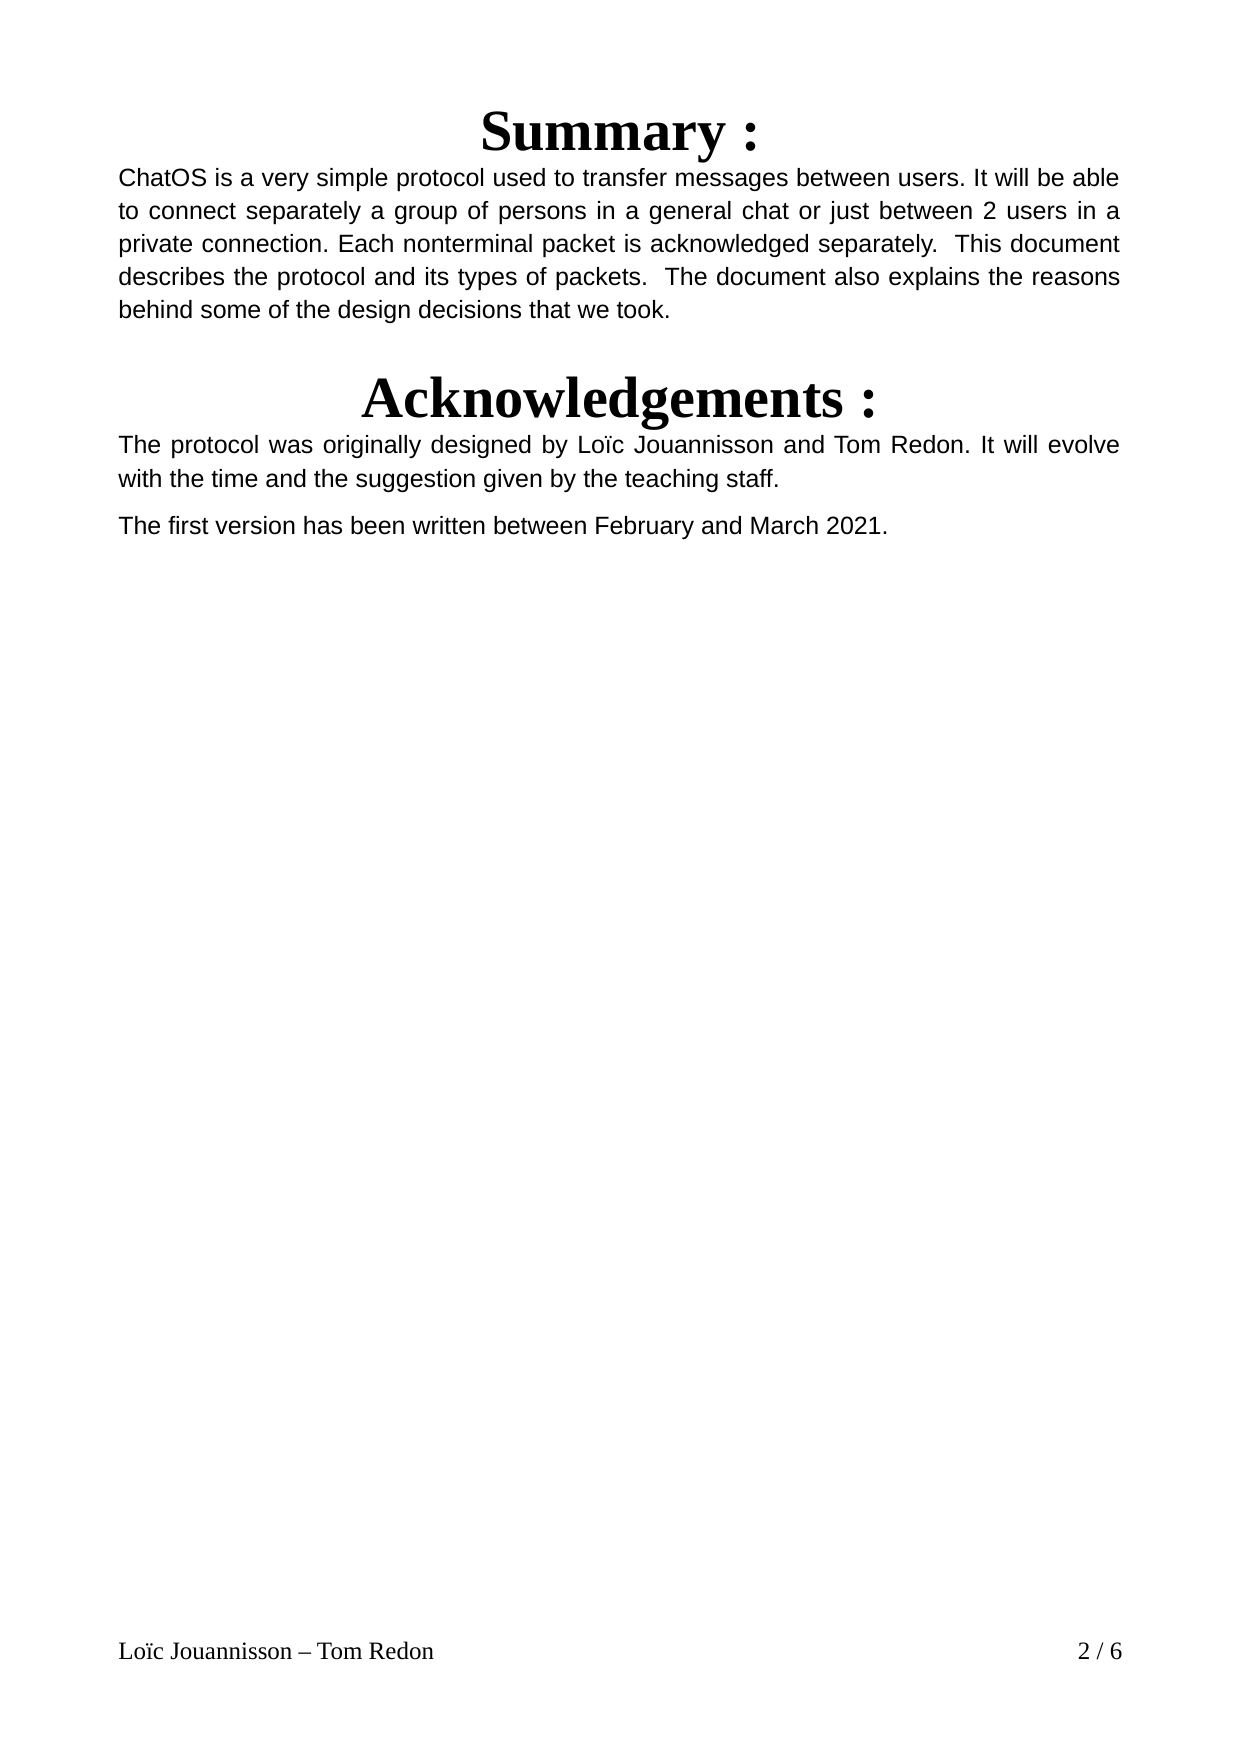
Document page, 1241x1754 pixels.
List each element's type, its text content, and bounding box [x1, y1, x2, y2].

subtitle Summary : [118, 96, 1122, 163]
text ChatOS is a very simple protocol used to transfer messages between users. It will be able to connect separately a group of persons in a general chat or just between 2 users in a private connection. Each nonterminal packet is acknowledged separately. This document describes the protocol and its types of packets. The document also explains the reasons behind some of the design decisions that we took. [118, 163, 1122, 324]
text The protocol was originally designed by Loïc Jouannisson and Tom Redon. It will evolve with the time and the suggestion given by the teaching staff. [118, 431, 1122, 492]
subtitle Acknowledgements : [118, 363, 1122, 431]
text The first version has been written between February and March 2021. [118, 511, 1122, 540]
